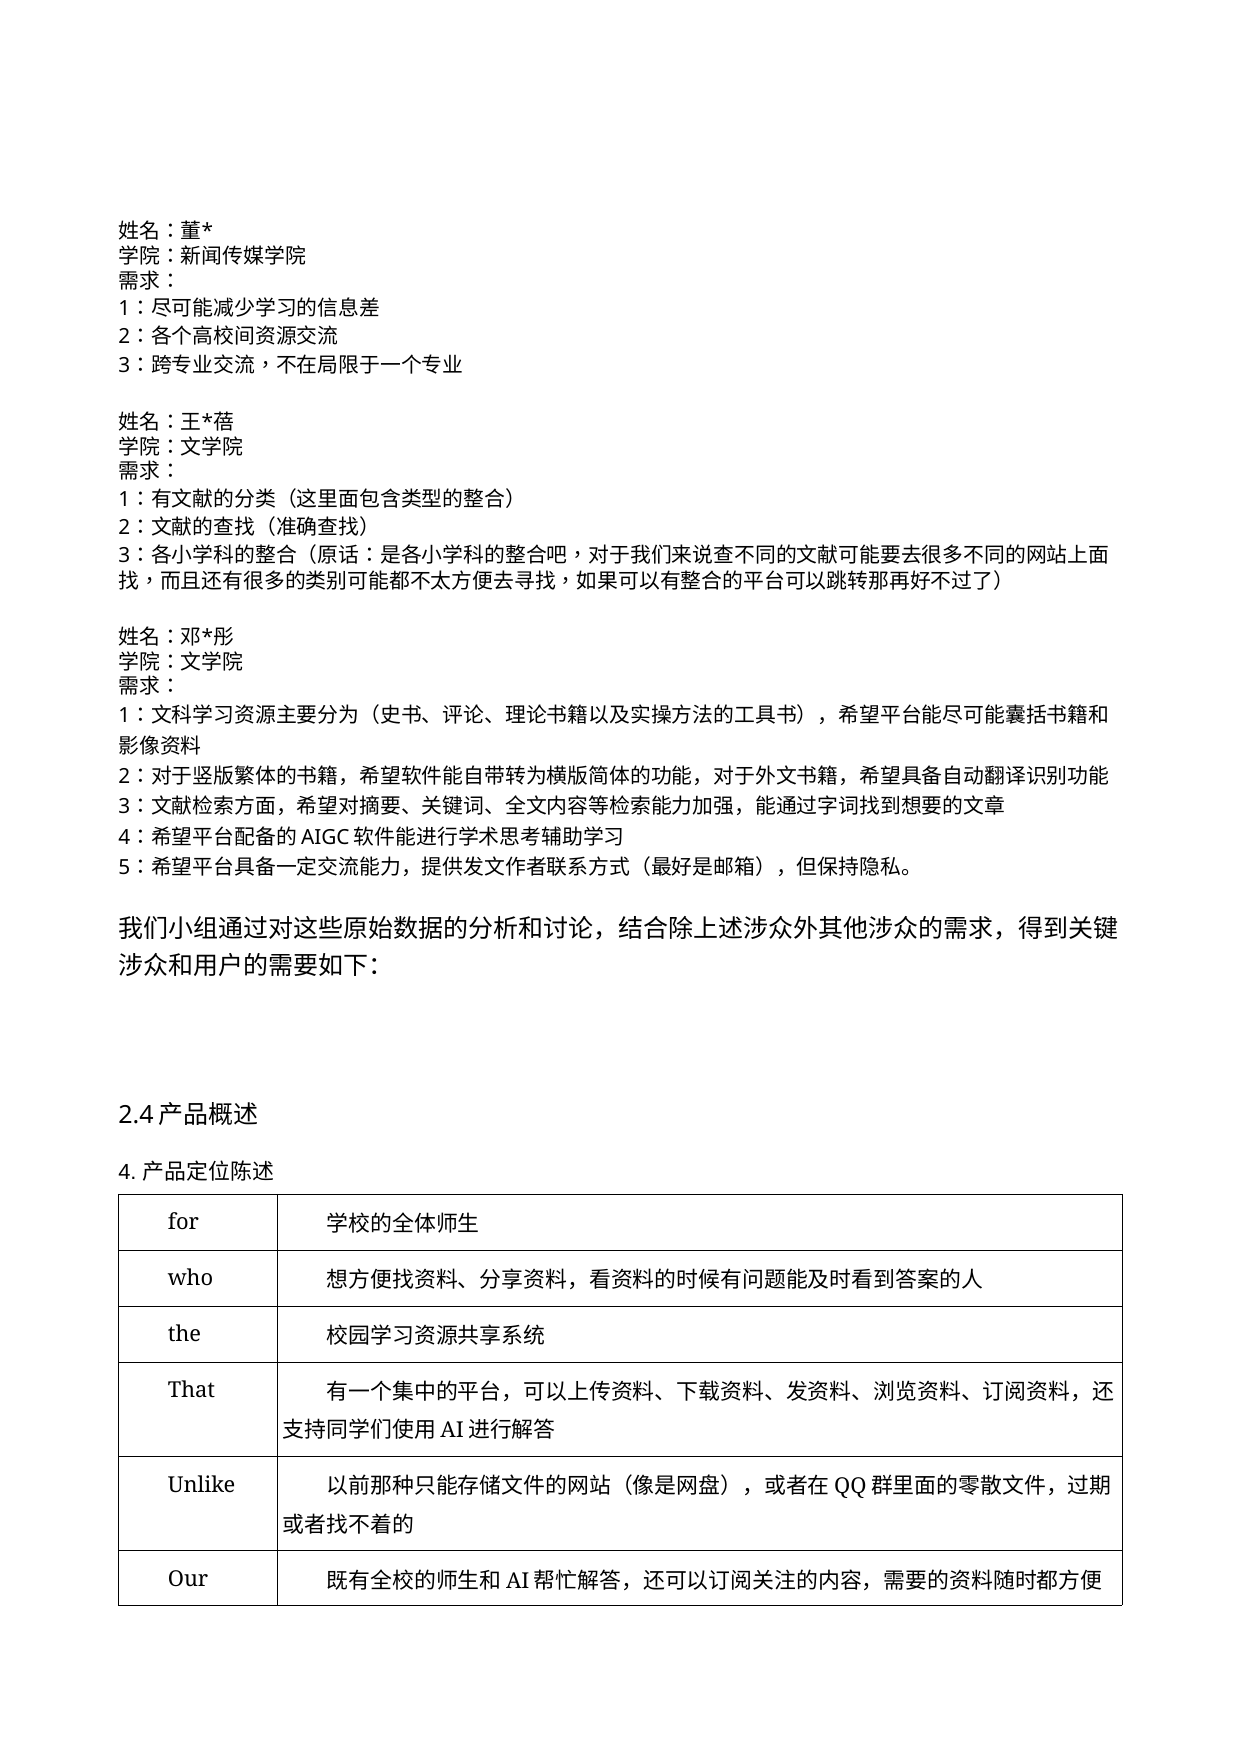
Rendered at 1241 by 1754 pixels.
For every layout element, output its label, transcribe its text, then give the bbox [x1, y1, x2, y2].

table_cell 既有全校的师生和AI帮忙解答，还可以订阅关注的内容，需要的资料随时都方便 [278, 1551, 1122, 1605]
text 2：对于竖版繁体的书籍，希望软件能自带转为横版简体的功能，对于外文书籍，希望具备自动翻译识别功能 [118, 759, 1122, 789]
table_cell 想方便找资料、分享资料，看资料的时候有问题能及时看到答案的人 [278, 1251, 1122, 1306]
text 学院：文学院 [118, 650, 1122, 674]
table_cell Our [119, 1551, 277, 1605]
table_cell 校园学习资源共享系统 [278, 1307, 1122, 1362]
text 5：希望平台具备一定交流能力，提供发文作者联系方式（最好是邮箱），但保持隐私。 [118, 850, 1122, 881]
text 姓名：董* [118, 216, 1122, 244]
text 需求： [118, 459, 1122, 484]
text 3：文献检索方面，希望对摘要、关键词、全文内容等检索能力加强，能通过字词找到想要的文章 [118, 789, 1122, 820]
text 3：跨专业交流，不在局限于一个专业 [118, 350, 1122, 378]
text 需求： [118, 269, 1122, 293]
table_cell That [119, 1363, 277, 1456]
text 1：文科学习资源主要分为（史书、评论、理论书籍以及实操方法的工具书），希望平台能尽可能囊括书籍和影像资料 [118, 699, 1122, 759]
subtitle 产品定位陈述 [118, 1150, 1122, 1186]
text 姓名：邓*彤 [118, 622, 1122, 650]
table_header 学校的全体师生 [278, 1195, 1122, 1250]
table_cell 以前那种只能存储文件的网站（像是网盘），或者在QQ群里面的零散文件，过期或者找不着的 [278, 1457, 1122, 1550]
table_header for [119, 1195, 277, 1250]
text 2：各个高校间资源交流 [118, 321, 1122, 350]
text 需求： [118, 674, 1122, 699]
text 学院：新闻传媒学院 [118, 244, 1122, 269]
text 学院：文学院 [118, 435, 1122, 459]
table_cell the [119, 1307, 277, 1362]
subtitle 2.4产品概述 [118, 1095, 1122, 1131]
table_cell 有一个集中的平台，可以上传资料、下载资料、发资料、浏览资料、订阅资料，还支持同学们使用AI进行解答 [278, 1363, 1122, 1456]
table_cell who [119, 1251, 277, 1306]
text 3：各小学科的整合（原话：是各小学科的整合吧，对于我们来说查不同的文献可能要去很多不同的网站上面找，而且还有很多的类别可能都不太方便去寻找，如果可以有整合的平台可以跳转那再好不过了） [118, 541, 1122, 593]
table_cell Unlike [119, 1457, 277, 1550]
text 4：希望平台配备的AIGC软件能进行学术思考辅助学习 [118, 820, 1122, 850]
text 姓名：王*蓓 [118, 407, 1122, 435]
text 1：尽可能减少学习的信息差 [118, 293, 1122, 321]
text 2：文献的查找（准确查找） [118, 512, 1122, 541]
text 1：有文献的分类（这里面包含类型的整合） [118, 484, 1122, 512]
text 我们小组通过对这些原始数据的分析和讨论，结合除上述涉众外其他涉众的需求，得到关键涉众和用户的需要如下： [118, 909, 1122, 981]
